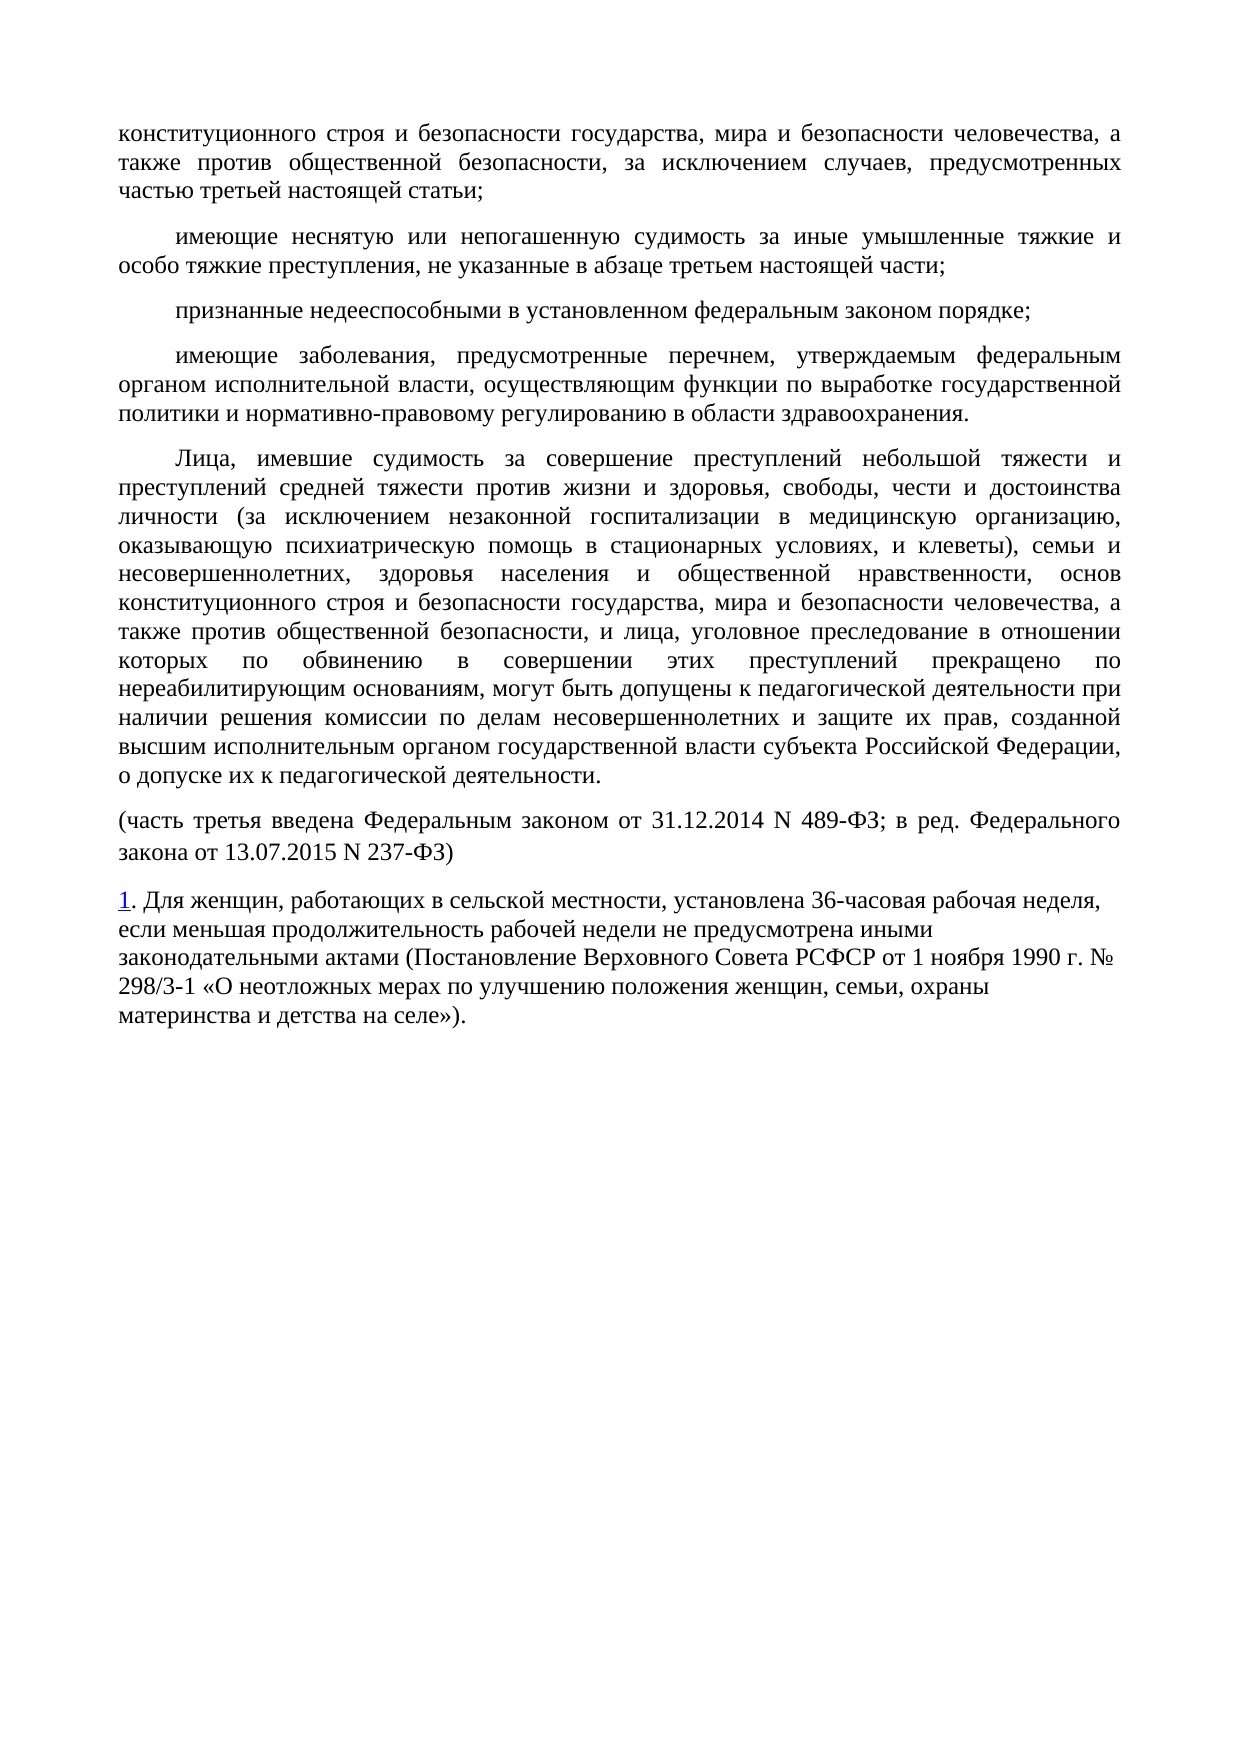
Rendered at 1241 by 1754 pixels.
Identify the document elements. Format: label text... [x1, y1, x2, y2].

text имеющие неснятую или непогашенную судимость за иные умышленные тяжкие и особо тяжкие преступления, не указанные в абзаце третьем настоящей части; [118, 221, 1122, 278]
text имеющие заболевания, предусмотренные перечнем, утверждаемым федеральным органом исполнительной власти, осуществляющим функции по выработке государственной политики и нормативно-правовому регулированию в области здравоохранения. [118, 341, 1122, 427]
text конституционного строя и безопасности государства, мира и безопасности человечества, а также против общественной безопасности, за исключением случаев, предусмотренных частью третьей настоящей статьи; [118, 118, 1122, 204]
text Лица, имевшие судимость за совершение преступлений небольшой тяжести и преступлений средней тяжести против жизни и здоровья, свободы, чести и достоинства личности (за исключением незаконной госпитализации в медицинскую организацию, оказывающую психиатрическую помощь в стационарных условиях, и клеветы), семьи и несовершеннолетних, здоровья населения и общественной нравственности, основ конституционного строя и безопасности государства, мира и безопасности человечества, а также против общественной безопасности, и лица, уголовное преследование в отношении которых по обвинению в совершении этих преступлений прекращено по нереабилитирующим основаниям, могут быть допущены к педагогической деятельности при наличии решения комиссии по делам несовершеннолетних и защите их прав, созданной высшим исполнительным органом государственной власти субъекта Российской Федерации, о допуске их к педагогической деятельности. [118, 443, 1122, 788]
text признанные недееспособными в установленном федеральным законом порядке; [118, 295, 1122, 324]
text 1. Для женщин, работающих в сельской местности, установлена 36-часовая рабочая неделя, если меньшая продолжительность рабочей недели не предусмотрена иными законодательными актами (Постановление Верховного Совета РСФСР от 1 ноября 1990 г. № 298/3-1 «О неотложных мерах по улучшению положения женщин, семьи, охраны материнства и детства на селе»). [118, 885, 1122, 1029]
text (часть третья введена Федеральным законом от 31.12.2014 N 489-ФЗ; в ред. Федерального закона от 13.07.2015 N 237-ФЗ) [118, 805, 1122, 866]
